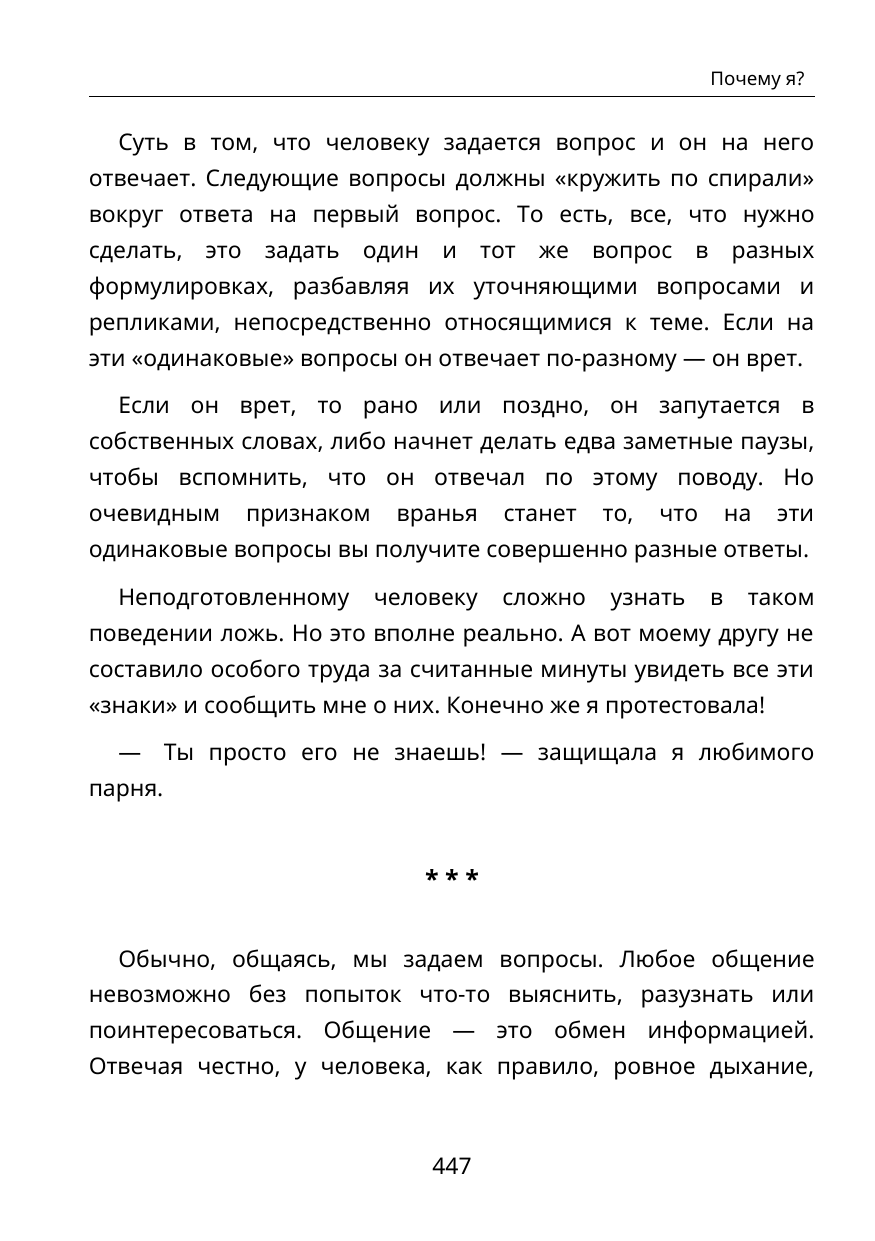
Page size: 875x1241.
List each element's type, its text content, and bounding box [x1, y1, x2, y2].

text Неподготовленному человеку сложно узнать в таком поведении ложь. Но это вполне реально. А вот моему другу не составило особого труда за считанные минуты увидеть все эти «знаки» и сообщить мне о них. Конечно же я протестовала! [88, 581, 815, 720]
text Обычно, общаясь, мы задаем вопросы. Любое общение невозможно без попыток что-то выяснить, разузнать или поинтересоваться. Общение — это обмен информацией. Отвечая честно, у человека, как правило, ровное дыхание, [88, 942, 815, 1082]
list Ты просто его не знаешь! — защищала я любимого парня. [88, 736, 815, 803]
text Суть в том, что человеку задается вопрос и он на него отвечает. Следующие вопросы должны «кружить по спирали» вокруг ответа на первый вопрос. То есть, все, что нужно сделать, это задать один и тот же вопрос в разных формулировках, разбавляя их уточняющими вопросами и репликами, непосредственно относящимися к теме. Если на эти «одинаковые» вопросы он отвечает по-разному — он врет. [88, 126, 815, 373]
subtitle * * * [88, 862, 815, 896]
text Если он врет, то рано или поздно, он запутается в собственных словах, либо начнет делать едва заметные паузы, чтобы вспомнить, что он отвечал по этому поводу. Но очевидным признаком вранья станет то, что на эти одинаковые вопросы вы получите совершенно разные ответы. [88, 389, 815, 564]
